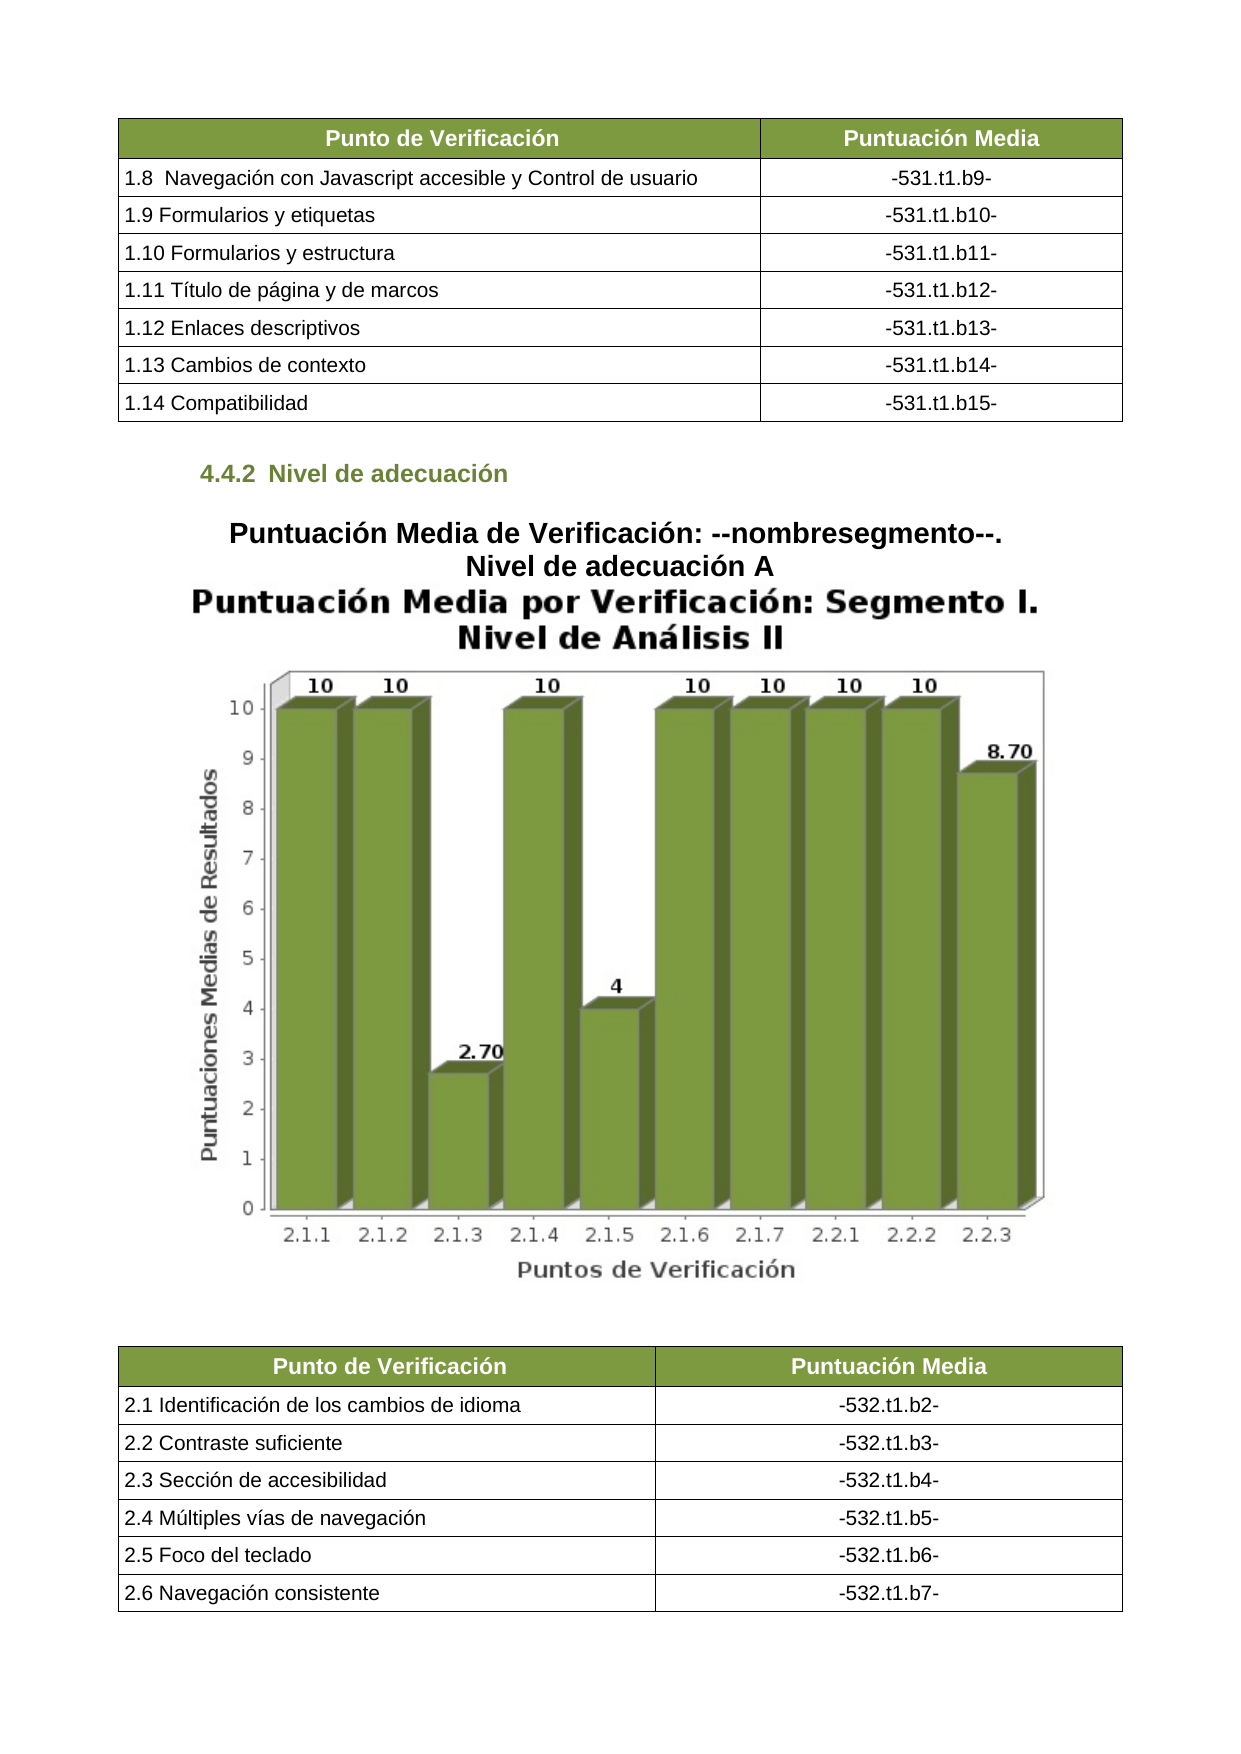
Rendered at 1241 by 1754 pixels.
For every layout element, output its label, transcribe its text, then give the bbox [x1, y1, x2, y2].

table_cell 1.8 Navegación con Javascript accesible y Control de usuario [119, 159, 760, 196]
table_cell -532.t1.b5- [656, 1500, 1122, 1536]
table_cell -532.t1.b6- [656, 1537, 1122, 1573]
table_cell 1.9 Formularios y etiquetas [119, 197, 760, 233]
table_cell -531.t1.b10- [761, 197, 1122, 233]
table_cell 1.14 Compatibilidad [119, 384, 760, 421]
table_cell 1.11 Título de página y de marcos [119, 272, 760, 308]
table_cell 2.3 Sección de accesibilidad [119, 1462, 655, 1498]
text Nivel de adecuación A [118, 549, 1122, 583]
table_cell -531.t1.b12- [761, 272, 1122, 308]
table_cell -531.t1.b14- [761, 347, 1122, 383]
table_cell 1.13 Cambios de contexto [119, 347, 760, 383]
subtitle Nivel de adecuación [193, 459, 1122, 488]
table_cell 1.12 Enlaces descriptivos [119, 309, 760, 346]
table_cell 2.2 Contraste suficiente [119, 1425, 655, 1461]
table_cell 1.10 Formularios y estructura [119, 234, 760, 271]
table_cell -531.t1.b13- [761, 309, 1122, 346]
table_cell 2.1 Identificación de los cambios de idioma [119, 1387, 655, 1423]
text Puntuación Media de Verificación: --nombresegmento--. [118, 516, 1122, 549]
table_cell 2.5 Foco del teclado [119, 1537, 655, 1573]
table_header Punto de Verificación [119, 1347, 655, 1386]
table_cell -532.t1.b2- [656, 1387, 1122, 1423]
table_cell -532.t1.b3- [656, 1425, 1122, 1461]
table_cell -532.t1.b4- [656, 1462, 1122, 1498]
table_header Puntuación Media [761, 119, 1122, 158]
table_cell -531.t1.b15- [761, 384, 1122, 421]
table_header Punto de Verificación [119, 119, 760, 158]
table_cell 2.6 Navegación consistente [119, 1575, 655, 1611]
table_cell -531.t1.b9- [761, 159, 1122, 196]
table_cell -531.t1.b11- [761, 234, 1122, 271]
table_cell 2.4 Múltiples vías de navegación [119, 1500, 655, 1536]
table_header Puntuación Media [656, 1347, 1122, 1386]
picture [178, 582, 1062, 1292]
table_cell -532.t1.b7- [656, 1575, 1122, 1611]
